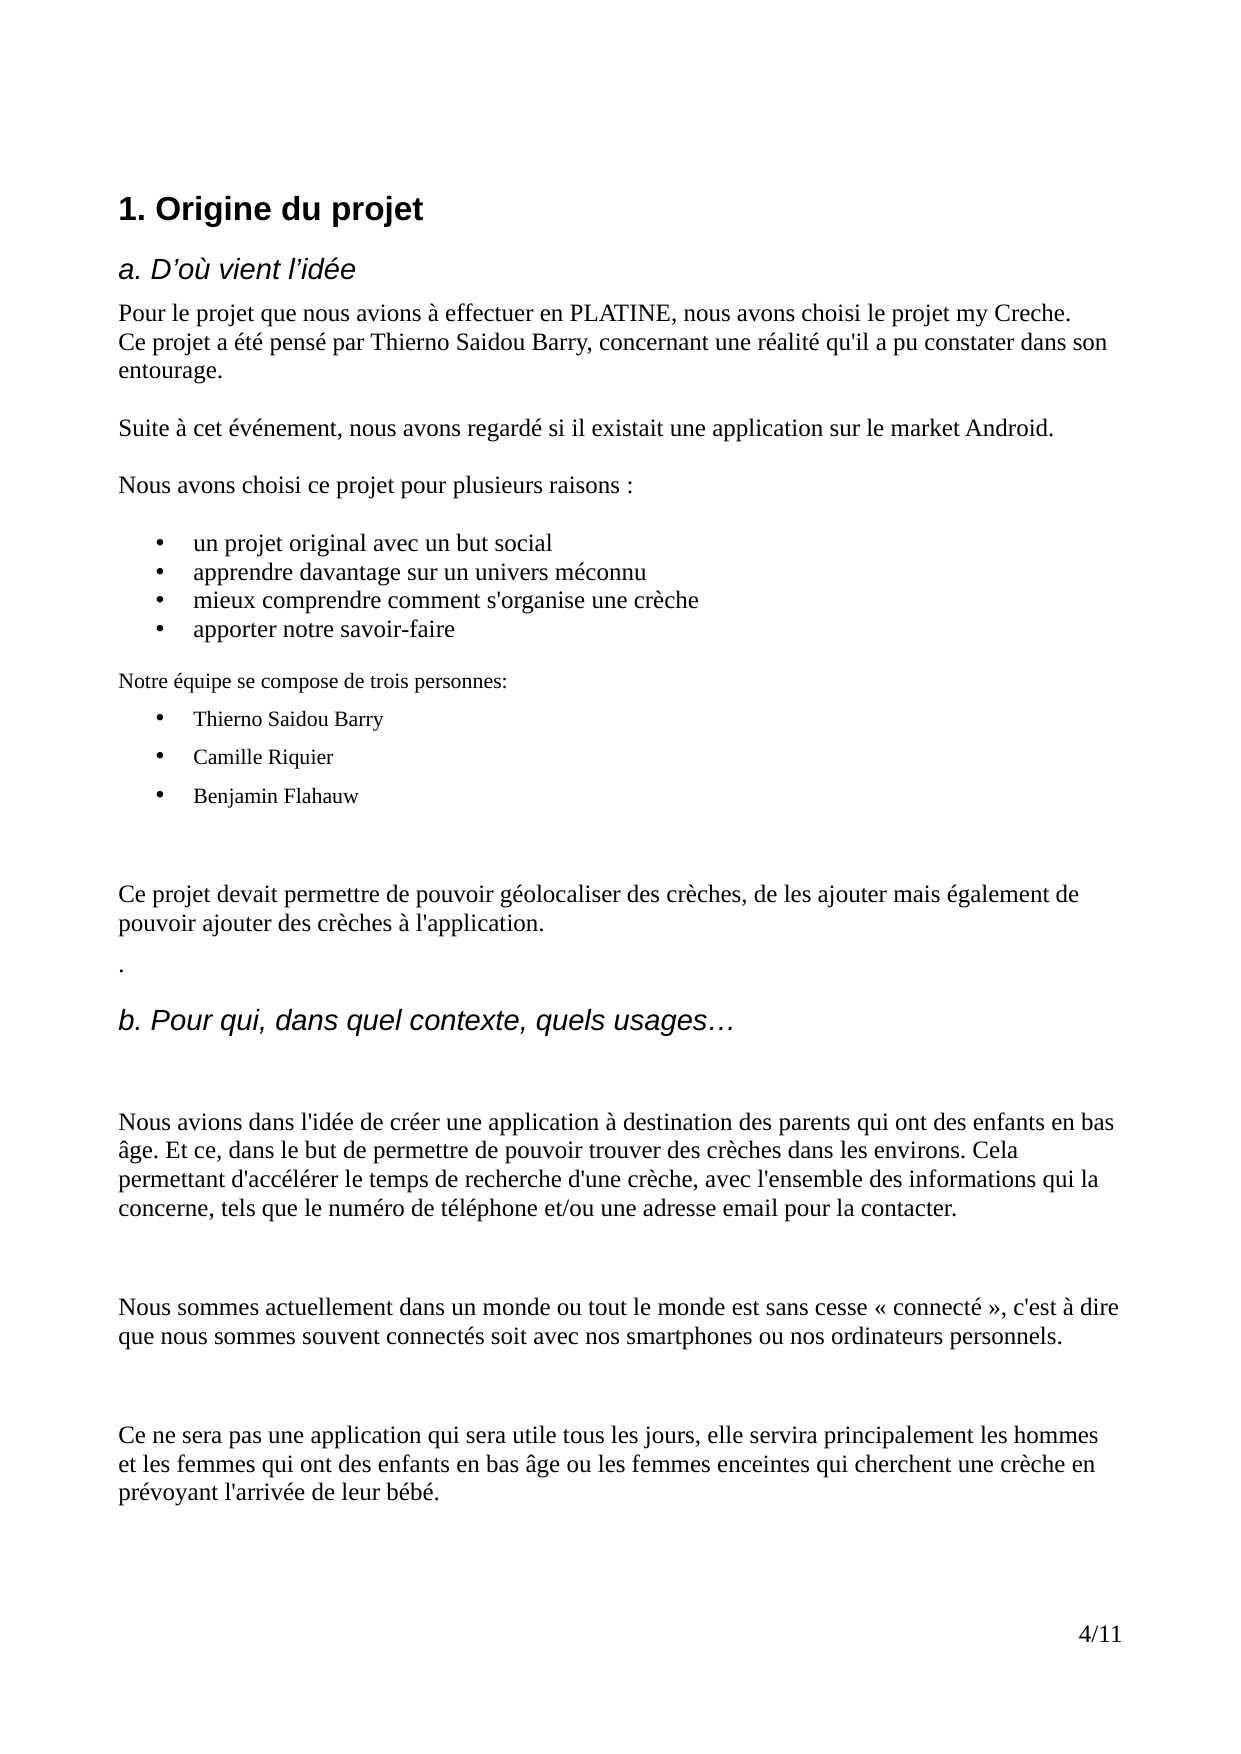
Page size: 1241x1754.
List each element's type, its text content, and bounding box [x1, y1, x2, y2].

subtitle 1. Origine du projet [118, 188, 1122, 227]
text Suite à cet événement, nous avons regardé si il existait une application sur le market Android. [118, 413, 1122, 442]
text . [118, 949, 1122, 978]
subtitle b. Pour qui, dans quel contexte, quels usages… [118, 1003, 1122, 1036]
text Notre équipe se compose de trois personnes: [118, 668, 1122, 693]
list Benjamin Flahauw [156, 783, 1122, 808]
subtitle a. D’où vient l’idée [118, 252, 1122, 286]
list mieux comprendre comment s'organise une crèche [156, 586, 1122, 614]
text Nous sommes actuellement dans un monde ou tout le monde est sans cesse « connecté », c'est à dire que nous sommes souvent connectés soit avec nos smartphones ou nos ordinateurs personnels. [118, 1292, 1122, 1349]
list Camille Riquier [156, 744, 1122, 770]
text Ce projet a été pensé par Thierno Saidou Barry, concernant une réalité qu'il a pu constater dans son entourage. [118, 327, 1122, 384]
text Ce projet devait permettre de pouvoir géolocaliser des crèches, de les ajouter mais également de pouvoir ajouter des crèches à l'application. [118, 879, 1122, 936]
list Thierno Saidou Barry [156, 706, 1122, 732]
text Nous avions dans l'idée de créer une application à destination des parents qui ont des enfants en bas âge. Et ce, dans le but de permettre de pouvoir trouver des crèches dans les environs. Cela permettant d'accélérer le temps de recherche d'une crèche, avec l'ensemble des informations qui la concerne, tels que le numéro de téléphone et/ou une adresse email pour la contacter. [118, 1107, 1122, 1222]
list apprendre davantage sur un univers méconnu [156, 557, 1122, 586]
list un projet original avec un but social [156, 528, 1122, 557]
text Nous avons choisi ce projet pour plusieurs raisons : [118, 471, 1122, 499]
list apporter notre savoir-faire [156, 614, 1122, 643]
text Ce ne sera pas une application qui sera utile tous les jours, elle servira principalement les hommes et les femmes qui ont des enfants en bas âge ou les femmes enceintes qui cherchent une crèche en prévoyant l'arrivée de leur bébé. [118, 1420, 1122, 1506]
text Pour le projet que nous avions à effectuer en PLATINE, nous avons choisi le projet my Creche. [118, 298, 1122, 327]
